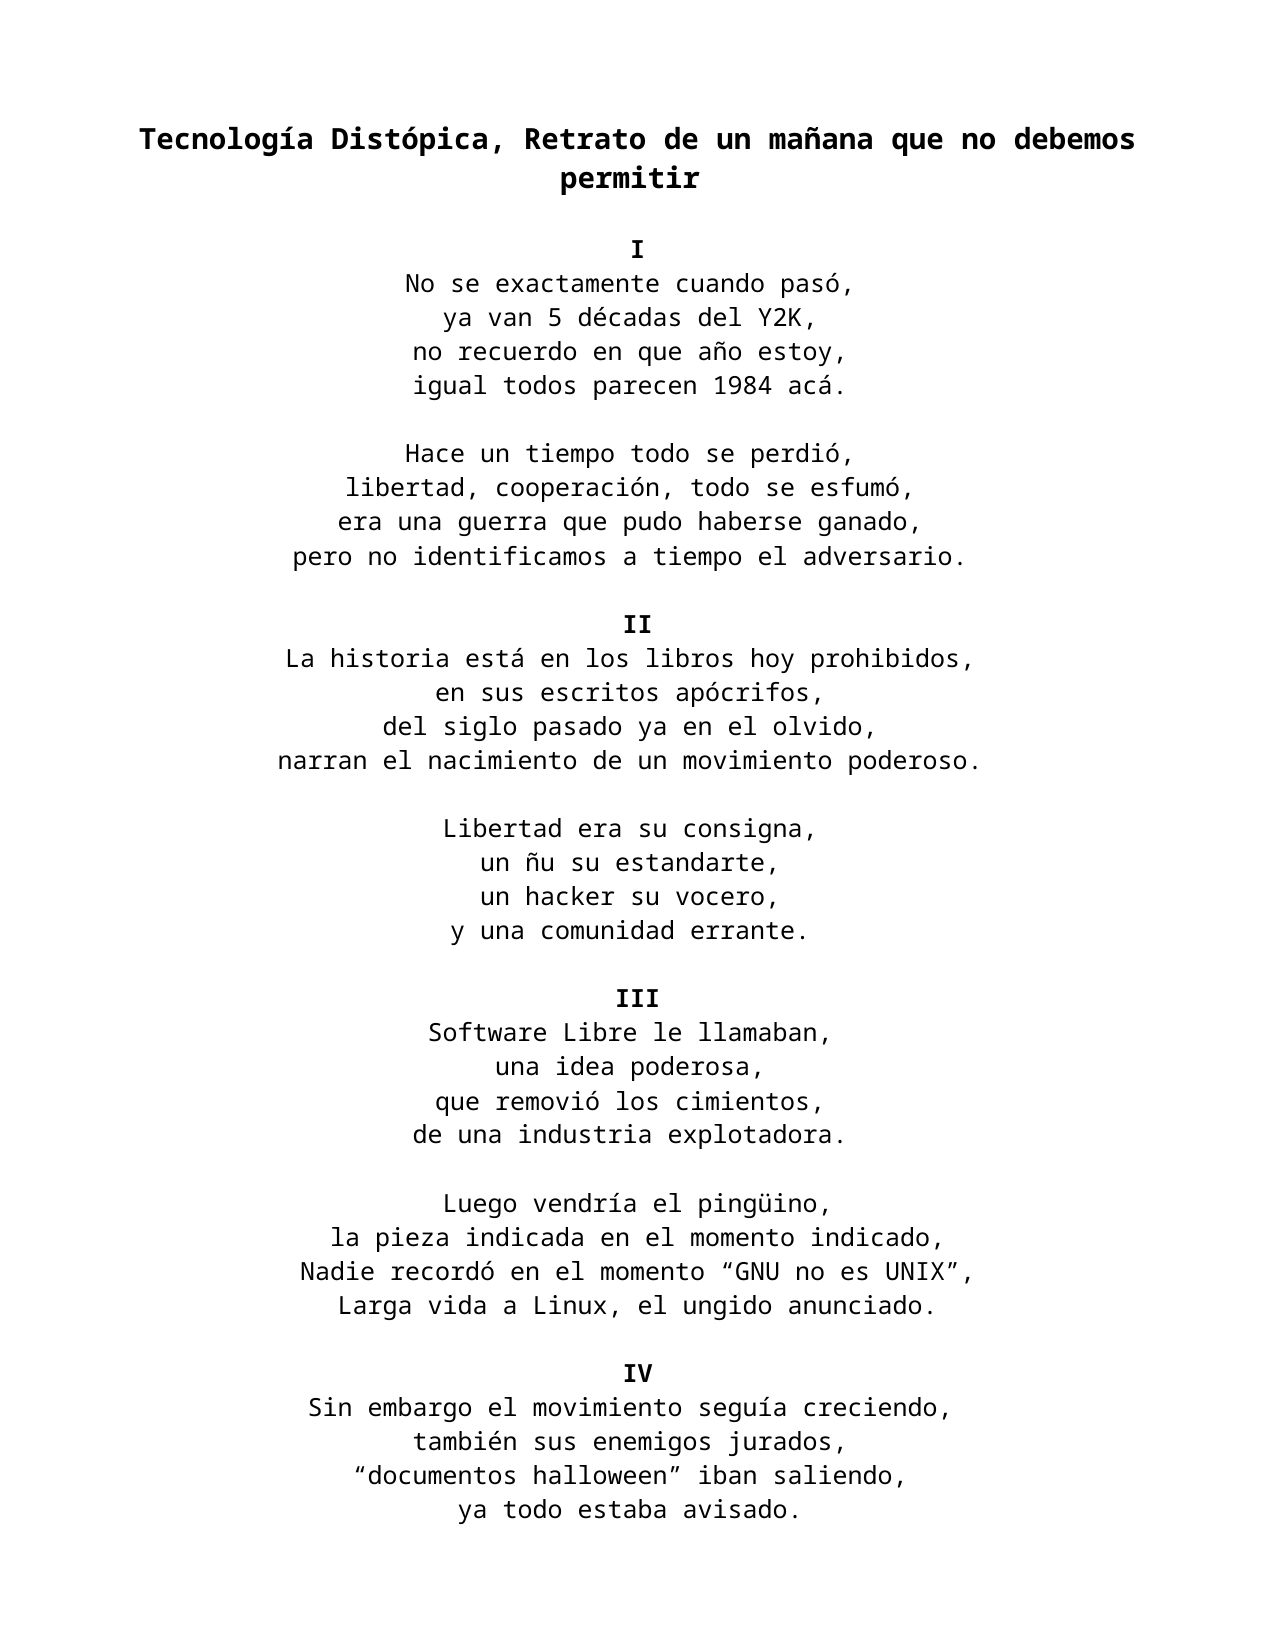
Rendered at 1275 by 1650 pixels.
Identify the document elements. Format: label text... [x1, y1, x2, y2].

text Larga vida a Linux, el ungido anunciado. [118, 1287, 1157, 1322]
text Hace un tiempo todo se perdió, [118, 436, 1157, 470]
text Nadie recordó en el momento “GNU no es UNIX”, [118, 1253, 1157, 1287]
text Luego vendría el pingüino, [118, 1185, 1157, 1219]
text La historia está en los libros hoy prohibidos, [118, 640, 1157, 674]
text una idea poderosa, [118, 1049, 1157, 1083]
text Sin embargo el movimiento seguía creciendo, [118, 1390, 1157, 1424]
text que removió los cimientos, [118, 1083, 1157, 1117]
text también sus enemigos jurados, [118, 1424, 1157, 1458]
text “documentos halloween” iban saliendo, [118, 1458, 1157, 1492]
text era una guerra que pudo haberse ganado, [118, 504, 1157, 538]
text no recuerdo en que año estoy, [118, 334, 1157, 368]
text III [118, 981, 1157, 1015]
text narran el nacimiento de un movimiento poderoso. [118, 742, 1157, 777]
text un hacker su vocero, [118, 879, 1157, 913]
text de una industria explotadora. [118, 1117, 1157, 1151]
text II [118, 606, 1157, 640]
text Software Libre le llamaban, [118, 1015, 1157, 1049]
text I [118, 232, 1157, 266]
text igual todos parecen 1984 acá. [118, 368, 1157, 402]
text libertad, cooperación, todo se esfumó, [118, 470, 1157, 504]
text No se exactamente cuando pasó, [118, 266, 1157, 300]
text IV [118, 1356, 1157, 1390]
text del siglo pasado ya en el olvido, [118, 708, 1157, 742]
text ya van 5 décadas del Y2K, [118, 300, 1157, 334]
text la pieza indicada en el momento indicado, [118, 1219, 1157, 1253]
text ya todo estaba avisado. [118, 1492, 1157, 1526]
text un ñu su estandarte, [118, 845, 1157, 879]
text y una comunidad errante. [118, 913, 1157, 947]
text pero no identificamos a tiempo el adversario. [118, 538, 1157, 572]
text Libertad era su consigna, [118, 811, 1157, 845]
text Tecnología Distópica, Retrato de un mañana que no debemos permitir [118, 118, 1157, 197]
text en sus escritos apócrifos, [118, 674, 1157, 708]
